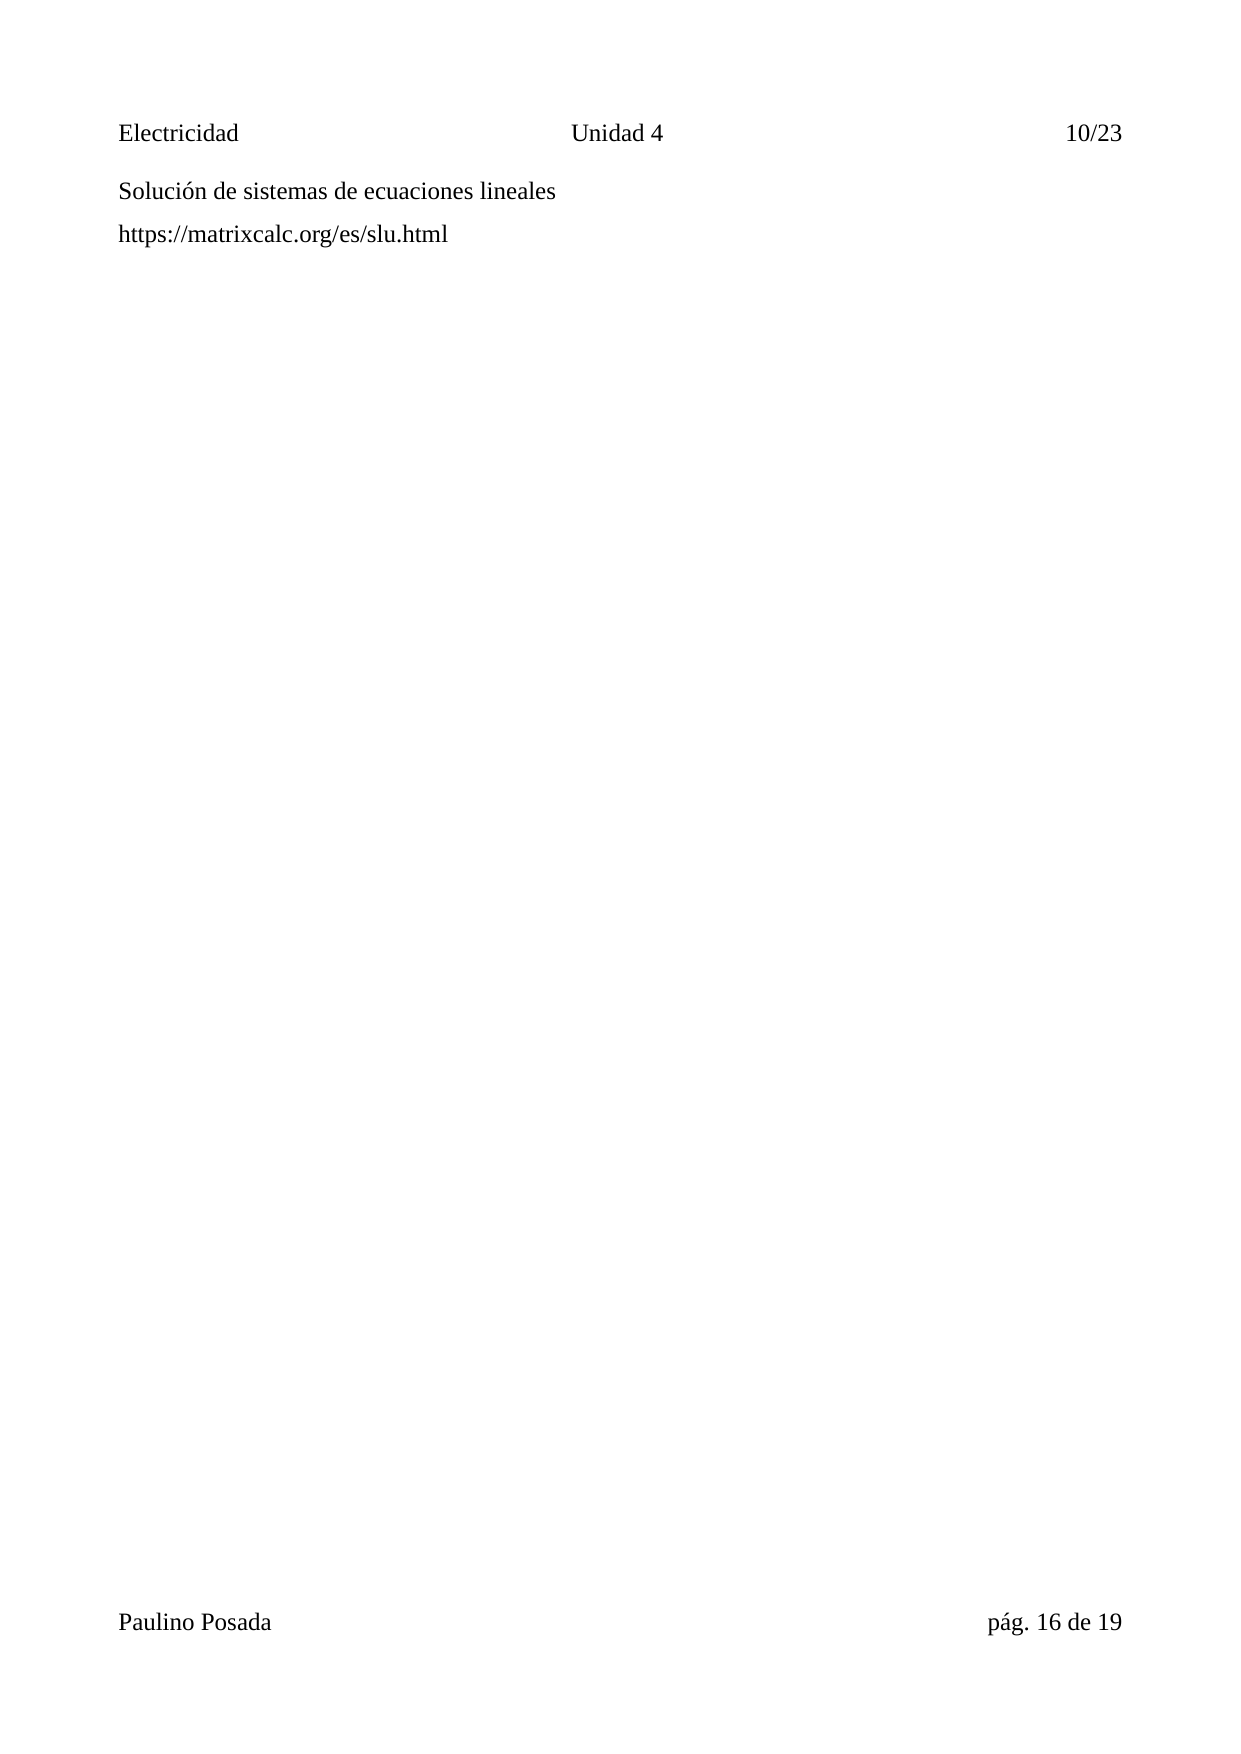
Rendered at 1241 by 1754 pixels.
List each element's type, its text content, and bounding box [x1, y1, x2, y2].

text Solución de sistemas de ecuaciones lineales [118, 176, 1122, 205]
text https://matrixcalc.org/es/slu.html [118, 219, 1122, 248]
